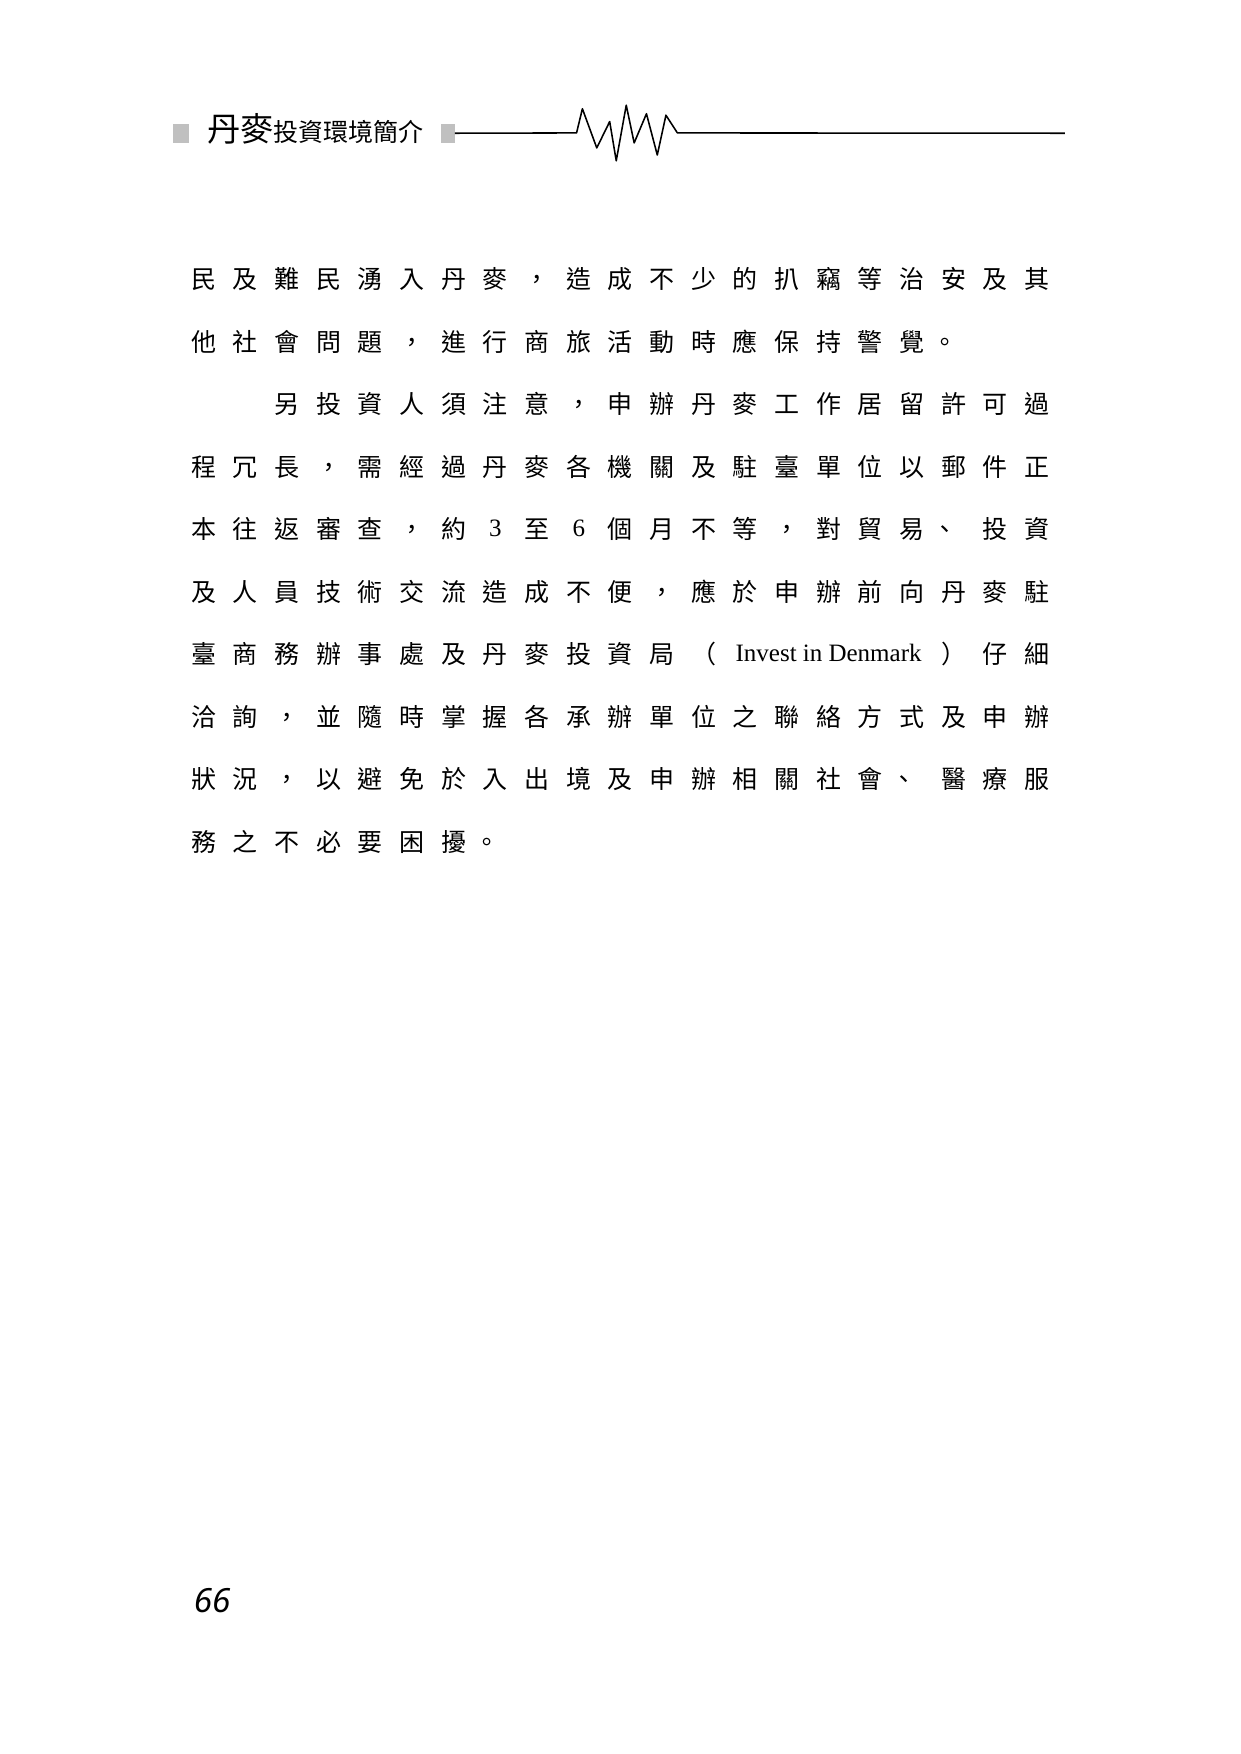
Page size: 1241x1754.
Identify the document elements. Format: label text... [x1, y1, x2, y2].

text 另投資人須注意，申辦丹麥工作居留許可過程冗長，需經過丹麥各機關及駐臺單位以郵件正本往返審查，約3至6個月不等，對貿易、投資及人員技術交流造成不便，應於申辦前向丹麥駐臺商務辦事處及丹麥投資局（Invest in Denmark）仔細洽詢，並隨時掌握各承辦單位之聯絡方式及申辦狀況，以避免於入出境及申辦相關社會、醫療服務之不必要困擾。 [183, 361, 1058, 861]
text 民及難民湧入丹麥，造成不少的扒竊等治安及其他社會問題，進行商旅活動時應保持警覺。 [183, 236, 1058, 361]
